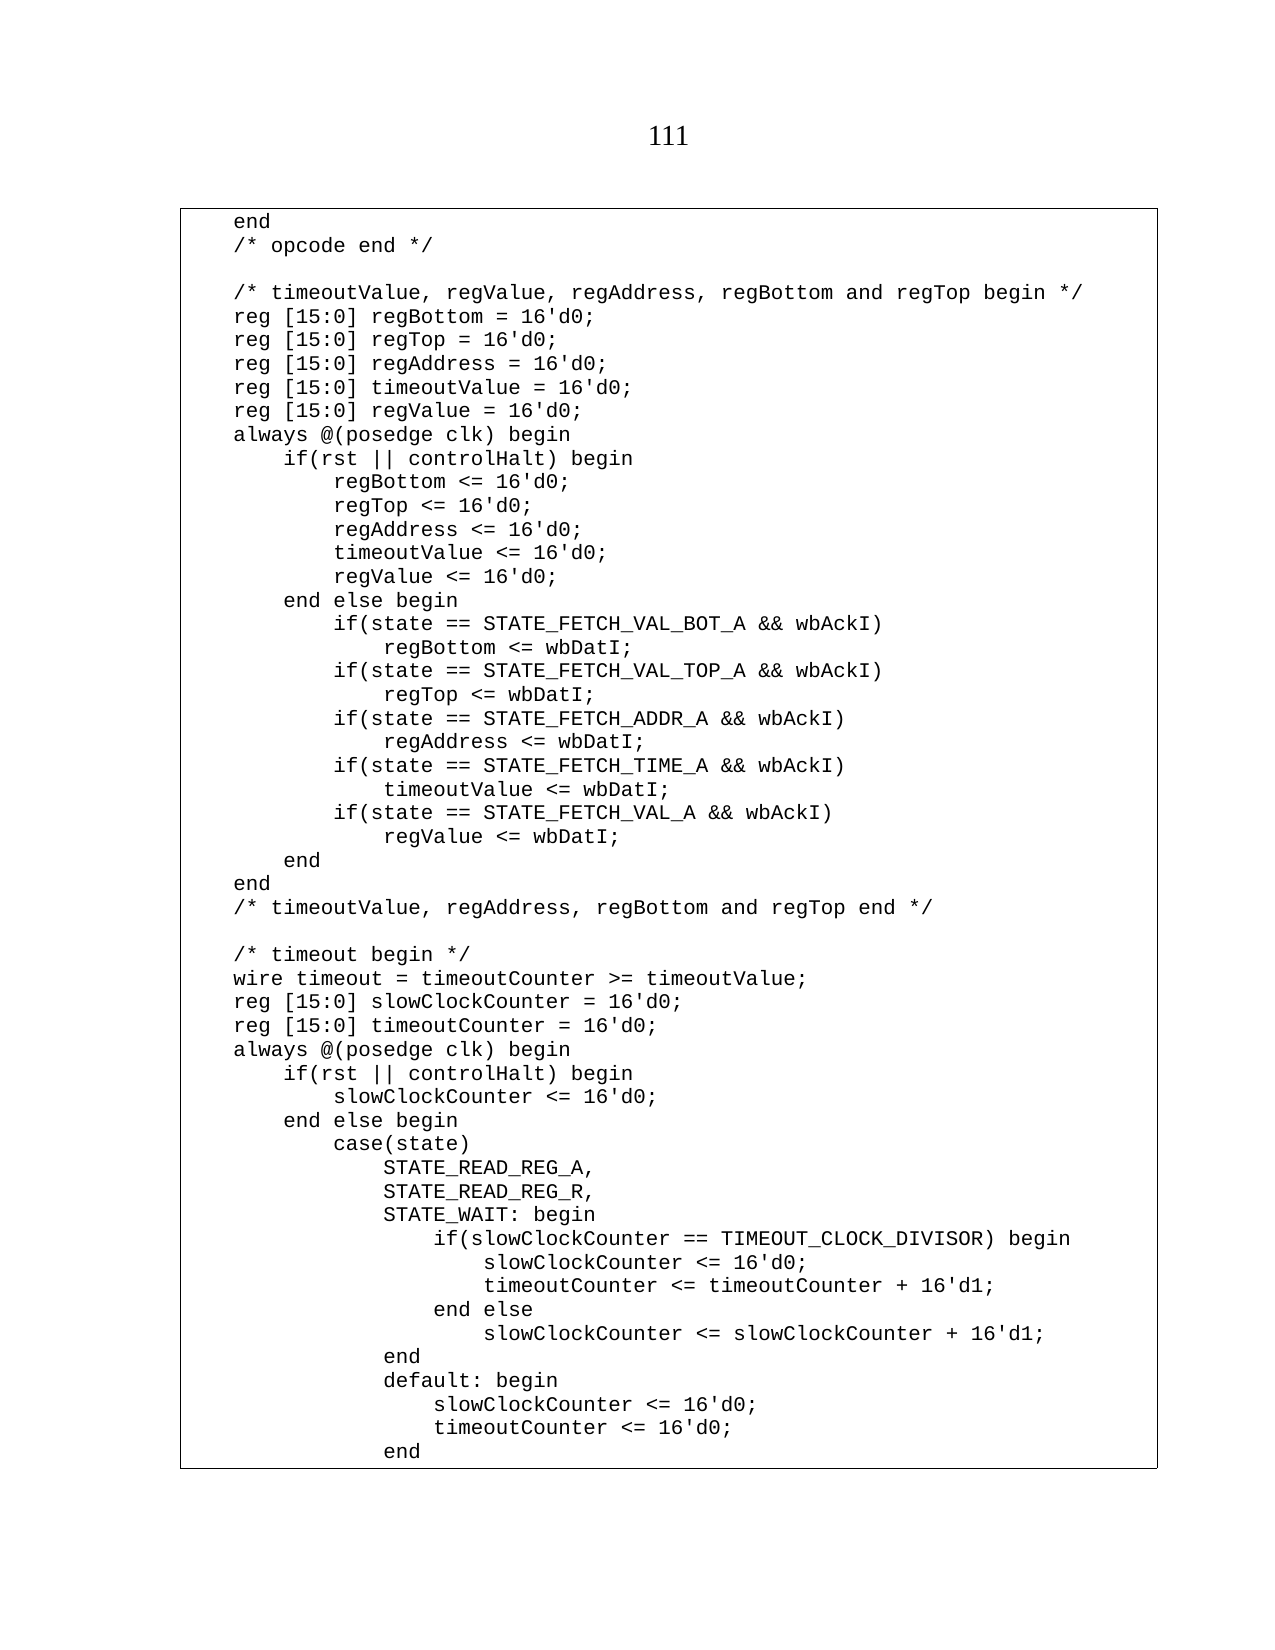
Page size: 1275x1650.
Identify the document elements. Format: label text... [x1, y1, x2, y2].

text reg [15:0] regTop = 16'd0; [181, 326, 1157, 350]
text if(state == STATE_FETCH_ADDR_A && wbAckI) [181, 705, 1157, 728]
text /* timeoutValue, regValue, regAddress, regBottom and regTop begin */ [181, 279, 1157, 303]
text timeoutCounter <= 16'd0; [181, 1414, 1157, 1438]
text always @(posedge clk) begin [181, 1036, 1157, 1059]
text slowClockCounter <= slowClockCounter + 16'd1; [181, 1319, 1157, 1343]
text end [181, 1343, 1157, 1367]
text case(state) [181, 1130, 1157, 1154]
text end [181, 870, 1157, 894]
text STATE_READ_REG_R, [181, 1178, 1157, 1201]
text regValue <= 16'd0; [181, 563, 1157, 586]
text reg [15:0] timeoutValue = 16'd0; [181, 374, 1157, 397]
text /* timeoutValue, regAddress, regBottom and regTop end */ [181, 894, 1157, 921]
text regBottom <= 16'd0; [181, 468, 1157, 492]
text STATE_READ_REG_A, [181, 1154, 1157, 1178]
text regAddress <= wbDatI; [181, 728, 1157, 752]
text STATE_WAIT: begin [181, 1201, 1157, 1225]
text if(slowClockCounter == TIMEOUT_CLOCK_DIVISOR) begin [181, 1225, 1157, 1248]
text regAddress <= 16'd0; [181, 516, 1157, 539]
text end else begin [181, 586, 1157, 610]
text timeoutCounter <= timeoutCounter + 16'd1; [181, 1272, 1157, 1296]
text timeoutValue <= 16'd0; [181, 539, 1157, 563]
text /* opcode end */ [181, 232, 1157, 258]
text reg [15:0] regValue = 16'd0; [181, 397, 1157, 421]
text reg [15:0] regBottom = 16'd0; [181, 303, 1157, 326]
text slowClockCounter <= 16'd0; [181, 1083, 1157, 1107]
text always @(posedge clk) begin [181, 421, 1157, 444]
text if(state == STATE_FETCH_VAL_BOT_A && wbAckI) [181, 610, 1157, 634]
text end [181, 209, 1157, 232]
text default: begin [181, 1367, 1157, 1390]
text timeoutValue <= wbDatI; [181, 776, 1157, 799]
text regBottom <= wbDatI; [181, 634, 1157, 657]
text if(rst || controlHalt) begin [181, 1059, 1157, 1083]
text wire timeout = timeoutCounter >= timeoutValue; [181, 965, 1157, 988]
text slowClockCounter <= 16'd0; [181, 1248, 1157, 1272]
text if(state == STATE_FETCH_VAL_A && wbAckI) [181, 799, 1157, 823]
text regValue <= wbDatI; [181, 823, 1157, 847]
text if(state == STATE_FETCH_VAL_TOP_A && wbAckI) [181, 657, 1157, 681]
text reg [15:0] timeoutCounter = 16'd0; [181, 1012, 1157, 1036]
text if(rst || controlHalt) begin [181, 444, 1157, 468]
text slowClockCounter <= 16'd0; [181, 1390, 1157, 1414]
text reg [15:0] slowClockCounter = 16'd0; [181, 988, 1157, 1012]
text if(state == STATE_FETCH_TIME_A && wbAckI) [181, 752, 1157, 776]
text /* timeout begin */ [181, 941, 1157, 965]
text end [181, 847, 1157, 870]
text end else [181, 1296, 1157, 1319]
text regTop <= 16'd0; [181, 492, 1157, 516]
text reg [15:0] regAddress = 16'd0; [181, 350, 1157, 374]
text regTop <= wbDatI; [181, 681, 1157, 705]
text end [181, 1438, 1157, 1468]
text end else begin [181, 1107, 1157, 1130]
